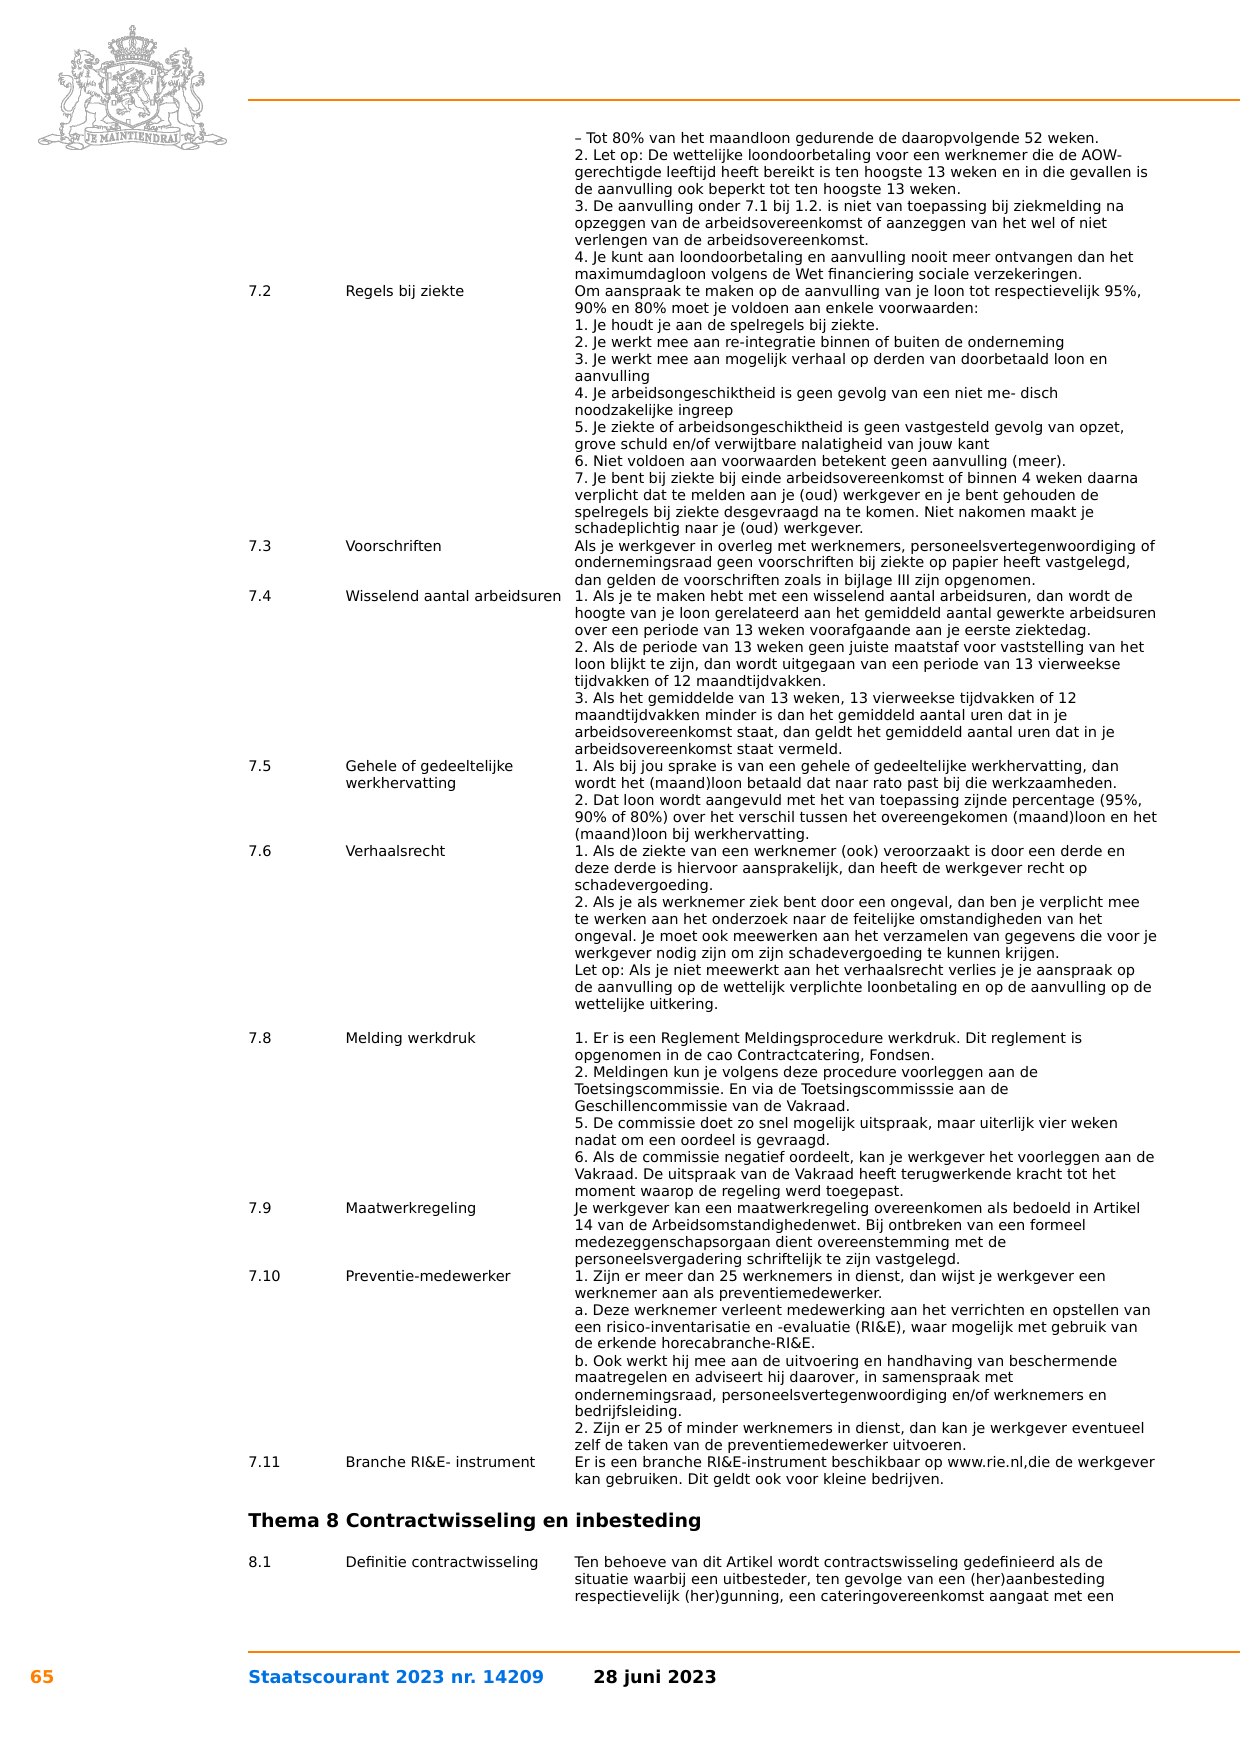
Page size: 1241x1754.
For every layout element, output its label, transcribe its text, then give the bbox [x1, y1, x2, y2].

table_cell 1. Zijn er meer dan 25 werknemers in dienst, dan wijst je werkgever een werknemer aan als preventiemedewerker. [568, 1268, 1163, 1301]
text Thema 8 Contractwisseling en inbesteding [248, 1510, 1163, 1532]
table_cell Branche RI&E- instrument [340, 1454, 568, 1488]
table_cell Voorschriften [340, 538, 568, 588]
table_cell Melding werkdruk [340, 1030, 568, 1115]
table_cell 7.9 [248, 1200, 339, 1267]
table_cell Je werkgever kan een maatwerkregeling overeenkomen als bedoeld in Artikel 14 van de Arbeidsomstandighedenwet. Bij ontbreken van een formeel medezeggenschapsorgaan dient overeenstemming met de personeelsvergadering schriftelijk te zijn vastgelegd. [568, 1200, 1163, 1267]
table_cell a. Deze werknemer verleent medewerking aan het verrichten en opstellen van een risico-inventarisatie en -evaluatie (RI&E), waar mogelijk met gebruik van de erkende horecabranche-RI&E. b. Ook werkt hij mee aan de uitvoering en handhaving van beschermende maatregelen en adviseert hij daarover, in samenspraak met ondernemingsraad, personeelsvertegenwoordiging en/of werknemers en bedrijfsleiding. 2. Zijn er 25 of minder werknemers in dienst, dan kan je werkgever eventueel zelf de taken van de preventiemedewerker uitvoeren. [568, 1301, 1163, 1454]
table_cell [248, 1115, 339, 1199]
table_cell 7.10 [248, 1268, 339, 1301]
table_header Ten behoeve van dit Artikel wordt contractswisseling gedefinieerd als de situatie waarbij een uitbesteder, ten gevolge van een (her)aanbesteding respectievelijk (her)gunning, een cateringovereenkomst aangaat met een [568, 1554, 1163, 1605]
table_cell Om aanspraak te maken op de aanvulling van je loon tot respectievelijk 95%, 90% en 80% moet je voldoen aan enkele voorwaarden: 1. Je houdt je aan de spelregels bij ziekte. 2. Je werkt mee aan re-integratie binnen of buiten de onderneming 3. Je werkt mee aan mogelijk verhaal op derden van doorbetaald loon en aanvulling 4. Je arbeidsongeschiktheid is geen gevolg van een niet me- disch noodzakelijke ingreep 5. Je ziekte of arbeidsongeschiktheid is geen vastgesteld gevolg van opzet, grove schuld en/of verwijtbare nalatigheid van jouw kant 6. Niet voldoen aan voorwaarden betekent geen aanvulling (meer). [568, 283, 1163, 469]
table_header 8.1 [248, 1554, 339, 1605]
table_cell Preventie-medewerker [340, 1268, 568, 1301]
table_cell [248, 1301, 339, 1454]
table_cell 5. De commissie doet zo snel mogelijk uitspraak, maar uiterlijk vier weken nadat om een oordeel is gevraagd. 6. Als de commissie negatief oordeelt, kan je werkgever het voorleggen aan de Vakraad. De uitspraak van de Vakraad heeft terugwerkende kracht tot het moment waarop de regeling werd toegepast. [568, 1115, 1163, 1199]
table_cell Verhaalsrecht [340, 843, 568, 1013]
table_cell 7. Je bent bij ziekte bij einde arbeidsovereenkomst of binnen 4 weken daarna verplicht dat te melden aan je (oud) werkgever en je bent gehouden de spelregels bij ziekte desgevraagd na te komen. Niet nakomen maakt je schadeplichtig naar je (oud) werkgever. [568, 470, 1163, 537]
table_cell 1. Als de ziekte van een werknemer (ook) veroorzaakt is door een derde en deze derde is hiervoor aansprakelijk, dan heeft de werkgever recht op schadevergoeding. 2. Als je als werknemer ziek bent door een ongeval, dan ben je verplicht mee te werken aan het onderzoek naar de feitelijke omstandigheden van het ongeval. Je moet ook meewerken aan het verzamelen van gegevens die voor je werkgever nodig zijn om zijn schadevergoeding te kunnen krijgen. Let op: Als je niet meewerkt aan het verhaalsrecht verlies je je aanspraak op de aanvulling op de wettelijk verplichte loonbetaling en op de aanvulling op de wettelijke uitkering. [568, 843, 1163, 1013]
table_cell 1. Als bij jou sprake is van een gehele of gedeeltelijke werkhervatting, dan wordt het (maand)loon betaald dat naar rato past bij die werkzaamheden. 2. Dat loon wordt aangevuld met het van toepassing zijnde percentage (95%, 90% of 80%) over het verschil tussen het overeengekomen (maand)loon en het (maand)loon bij werkhervatting. [568, 758, 1163, 843]
table_cell [568, 1013, 1163, 1030]
table_cell [248, 470, 339, 537]
table_cell Als je werkgever in overleg met werknemers, personeelsvertegenwoordiging of ondernemingsraad geen voorschriften bij ziekte op papier heeft vastgelegd, dan gelden de voorschriften zoals in bijlage III zijn opgenomen. [568, 538, 1163, 588]
table_header – Tot 80% van het maandloon gedurende de daaropvolgende 52 weken. 2. Let op: De wettelijke loondoorbetaling voor een werknemer die de AOW-gerechtigde leeftijd heeft bereikt is ten hoogste 13 weken en in die gevallen is de aanvulling ook beperkt tot ten hoogste 13 weken. 3. De aanvulling onder 7.1 bij 1.2. is niet van toepassing bij ziekmelding na opzeggen van de arbeidsovereenkomst of aanzeggen van het wel of niet verlengen van de arbeidsovereenkomst. 4. Je kunt aan loondoorbetaling en aanvulling nooit meer ontvangen dan het maximumdagloon volgens de Wet financiering sociale verzekeringen. [568, 130, 1163, 283]
table_cell 7.3 [248, 538, 339, 588]
table_cell 1. Er is een Reglement Meldingsprocedure werkdruk. Dit reglement is opgenomen in de cao Contractcatering, Fondsen. 2. Meldingen kun je volgens deze procedure voorleggen aan de Toetsingscommissie. En via de Toetsingscommisssie aan de Geschillencommissie van de Vakraad. [568, 1030, 1163, 1115]
table_cell Wisselend aantal arbeidsuren [340, 588, 568, 758]
table_cell 7.8 [248, 1030, 339, 1115]
table_cell Gehele of gedeeltelijke werkhervatting [340, 758, 568, 843]
table_header Definitie contractwisseling [340, 1554, 568, 1605]
table_cell 7.11 [248, 1454, 339, 1488]
table_cell Regels bij ziekte [340, 283, 568, 469]
table_header [340, 130, 568, 283]
table_cell [340, 1115, 568, 1199]
table_cell 7.6 [248, 843, 339, 1013]
table_header [248, 130, 339, 283]
table_cell Maatwerkregeling [340, 1200, 568, 1267]
table_cell 1. Als je te maken hebt met een wisselend aantal arbeidsuren, dan wordt de hoogte van je loon gerelateerd aan het gemiddeld aantal gewerkte arbeidsuren over een periode van 13 weken voorafgaande aan je eerste ziektedag. 2. Als de periode van 13 weken geen juiste maatstaf voor vaststelling van het loon blijkt te zijn, dan wordt uitgegaan van een periode van 13 vierweekse tijdvakken of 12 maandtijdvakken. 3. Als het gemiddelde van 13 weken, 13 vierweekse tijdvakken of 12 maandtijdvakken minder is dan het gemiddeld aantal uren dat in je arbeidsovereenkomst staat, dan geldt het gemiddeld aantal uren dat in je arbeidsovereenkomst staat vermeld. [568, 588, 1163, 758]
table_cell Er is een branche RI&E-instrument beschikbaar op www.rie.nl,die de werkgever kan gebruiken. Dit geldt ook voor kleine bedrijven. [568, 1454, 1163, 1488]
table_cell 7.2 [248, 283, 339, 469]
table_cell [340, 1301, 568, 1454]
table_cell 7.5 [248, 758, 339, 843]
picture [38, 25, 227, 150]
table_cell [340, 470, 568, 537]
table_cell [248, 1013, 339, 1030]
table_cell [340, 1013, 568, 1030]
table_cell 7.4 [248, 588, 339, 758]
